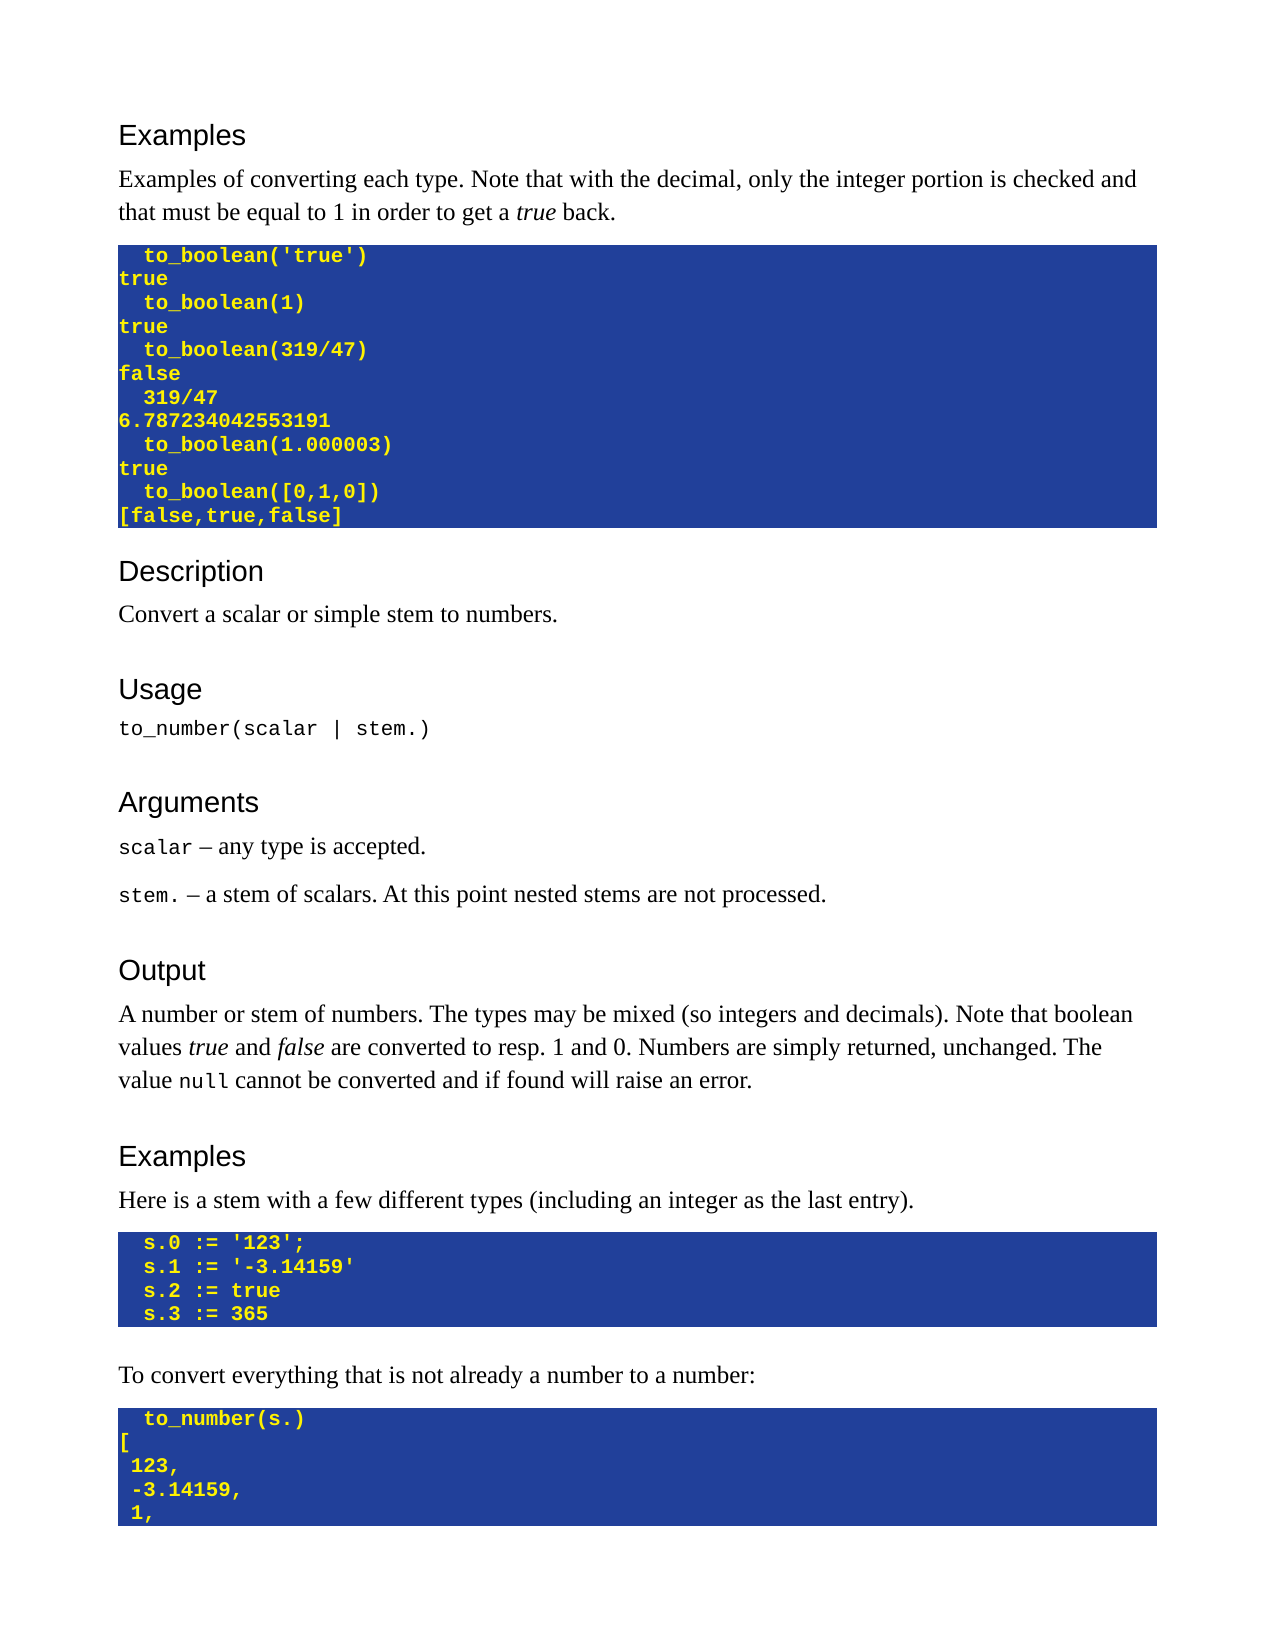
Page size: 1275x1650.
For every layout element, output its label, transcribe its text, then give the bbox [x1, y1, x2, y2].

text 1, [118, 1502, 1157, 1526]
text To convert everything that is not already a number to a number: [118, 1327, 1157, 1389]
text to_boolean(1) [118, 292, 1157, 316]
text scalar – any type is accepted. [118, 831, 1157, 861]
text [false,true,false] [118, 505, 1157, 528]
text 319/47 [118, 387, 1157, 410]
text s.2 := true [118, 1280, 1157, 1303]
text Here is a stem with a few different types (including an integer as the last entry). [118, 1185, 1157, 1213]
text true [118, 268, 1157, 292]
text Examples of converting each type. Note that with the decimal, only the integer portion is checked and that must be equal to 1 in order to get a true back. [118, 164, 1157, 226]
subtitle Examples [118, 1139, 1157, 1172]
subtitle Usage [118, 672, 1157, 706]
text [ [118, 1431, 1157, 1455]
text A number or stem of numbers. The types may be mixed (so integers and decimals). Note that boolean values true and false are converted to resp. 1 and 0. Numbers are simply returned, unchanged. The value null cannot be converted and if found will raise an error. [118, 999, 1157, 1095]
subtitle Description [118, 553, 1157, 587]
text to_boolean(1.000003) [118, 434, 1157, 458]
text stem. – a stem of scalars. At this point nested stems are not processed. [118, 879, 1157, 909]
text s.0 := '123'; [118, 1232, 1157, 1256]
text s.1 := '-3.14159' [118, 1256, 1157, 1280]
text s.3 := 365 [118, 1303, 1157, 1327]
text 123, [118, 1455, 1157, 1478]
text to_boolean(319/47) [118, 339, 1157, 363]
text to_boolean([0,1,0]) [118, 481, 1157, 505]
text -3.14159, [118, 1478, 1157, 1502]
text to_number(s.) [118, 1408, 1157, 1431]
text 6.787234042553191 [118, 410, 1157, 434]
text Convert a scalar or simple stem to numbers. [118, 599, 1157, 628]
subtitle Examples [118, 118, 1157, 152]
text false [118, 363, 1157, 387]
text true [118, 458, 1157, 481]
text to_number(scalar | stem.) [118, 718, 1157, 742]
text true [118, 316, 1157, 339]
subtitle Arguments [118, 785, 1157, 818]
subtitle Output [118, 953, 1157, 987]
text to_boolean('true') [118, 245, 1157, 268]
